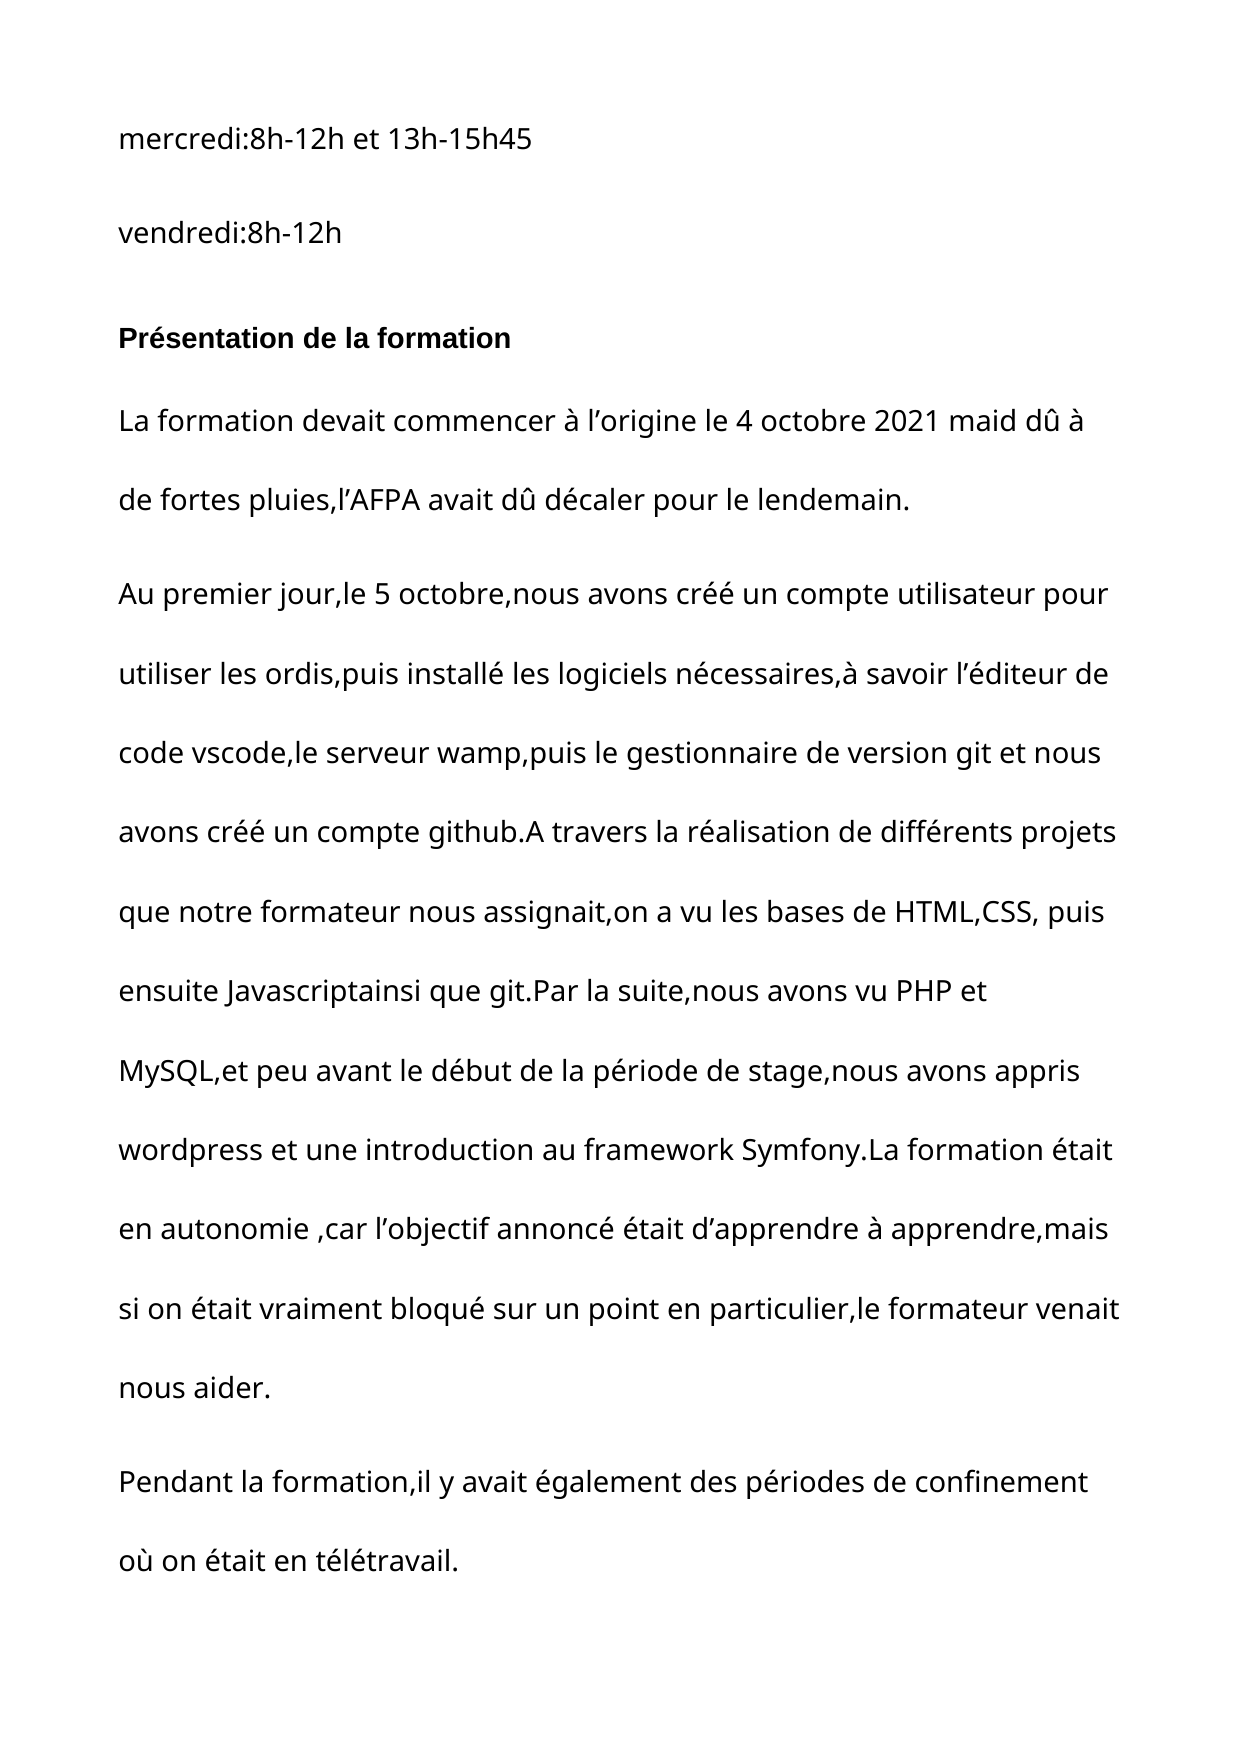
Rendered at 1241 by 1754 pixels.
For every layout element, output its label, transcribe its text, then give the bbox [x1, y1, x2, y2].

text Au premier jour,le 5 octobre,nous avons créé un compte utilisateur pour utiliser les ordis,puis installé les logiciels nécessaires,à savoir l’éditeur de code vscode,le serveur wamp,puis le gestionnaire de version git et nous avons créé un compte github.A travers la réalisation de différents projets que notre formateur nous assignait,on a vu les bases de HTML,CSS, puis ensuite Javascriptainsi que git.Par la suite,nous avons vu PHP et MySQL,et peu avant le début de la période de stage,nous avons appris wordpress et une introduction au framework Symfony.La formation était en autonomie ,car l’objectif annoncé était d’apprendre à apprendre,mais si on était vraiment bloqué sur un point en particulier,le formateur venait nous aider. [118, 573, 1122, 1407]
text La formation devait commencer à l’origine le 4 octobre 2021 maid dû à de fortes pluies,l’AFPA avait dû décaler pour le lendemain. [118, 400, 1122, 519]
text mercredi:8h-12h et 13h-15h45 [118, 118, 1122, 158]
subtitle Présentation de la formation [118, 321, 1122, 354]
text Pendant la formation,il y avait également des périodes de confinement où on était en télétravail. [118, 1461, 1122, 1580]
text vendredi:8h-12h [118, 212, 1122, 252]
